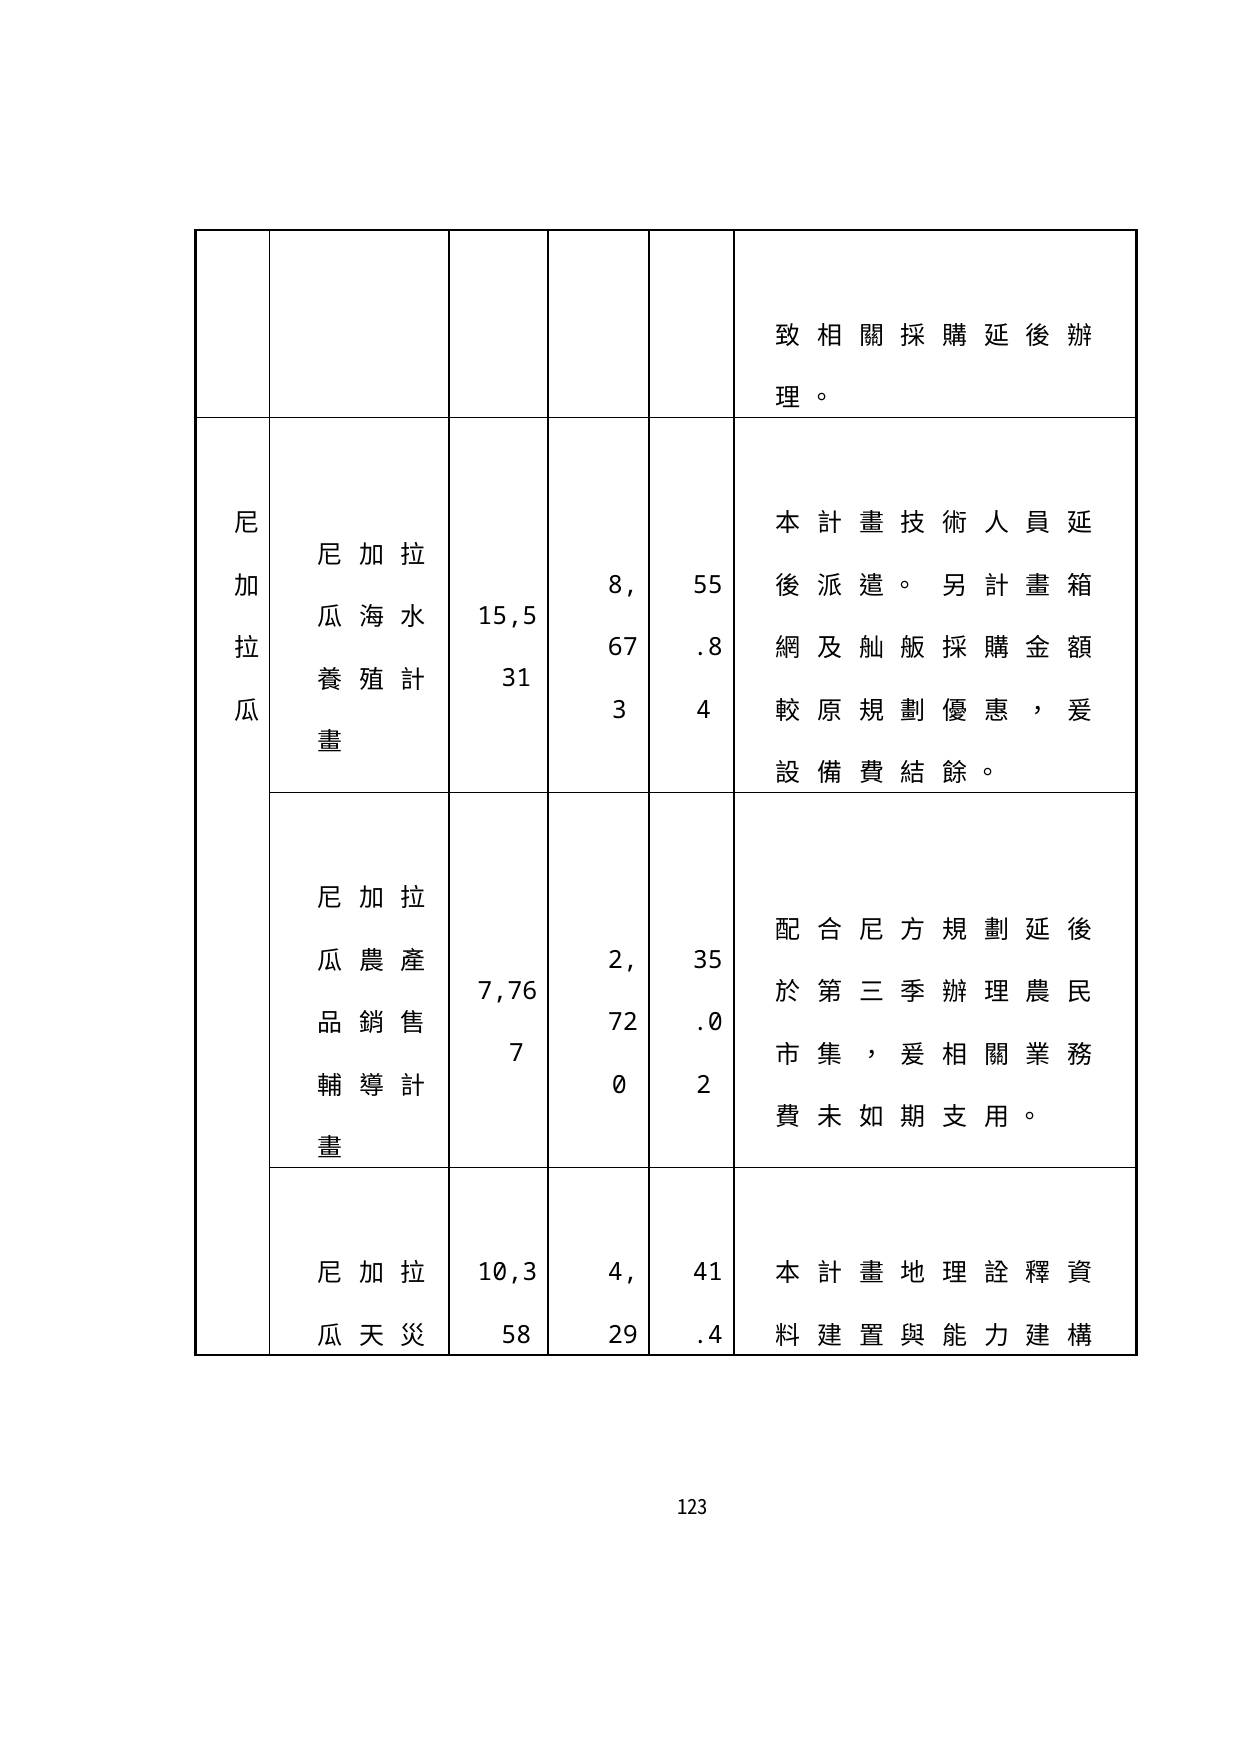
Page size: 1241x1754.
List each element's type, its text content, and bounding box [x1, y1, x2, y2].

table_cell [270, 231, 448, 417]
table_cell 致相關採購延後辦理。 [735, 231, 1135, 417]
table_cell 尼加拉瓜天災 [270, 1168, 448, 1354]
table_cell 41.4 [650, 1168, 733, 1354]
table_cell 尼加拉瓜農產品銷售輔導計畫 [270, 793, 448, 1167]
table_cell [197, 231, 269, 417]
table_cell [450, 231, 547, 417]
table_cell 配合尼方規劃延後於第三季辦理農民市集，爰相關業務費未如期支用。 [735, 793, 1135, 1167]
table_cell 2,720 [549, 793, 648, 1167]
table_cell 尼加拉瓜 [197, 418, 269, 1354]
table_cell 55.84 [650, 418, 733, 792]
table_cell 本計畫地理詮釋資料建置與能力建構 [735, 1168, 1135, 1354]
table_cell 15,531 [450, 418, 547, 792]
table_cell 7,767 [450, 793, 547, 1167]
table_cell [650, 231, 733, 417]
table_cell 8,673 [549, 418, 648, 792]
table_cell 本計畫技術人員延後派遣。另計畫箱網及舢舨採購金額較原規劃優惠，爰設備費結餘。 [735, 418, 1135, 792]
table_cell 尼加拉瓜海水養殖計畫 [270, 418, 448, 792]
table_cell 4,29 [549, 1168, 648, 1354]
table_cell [549, 231, 648, 417]
table_cell 10,358 [450, 1168, 547, 1354]
table_cell 35.02 [650, 793, 733, 1167]
